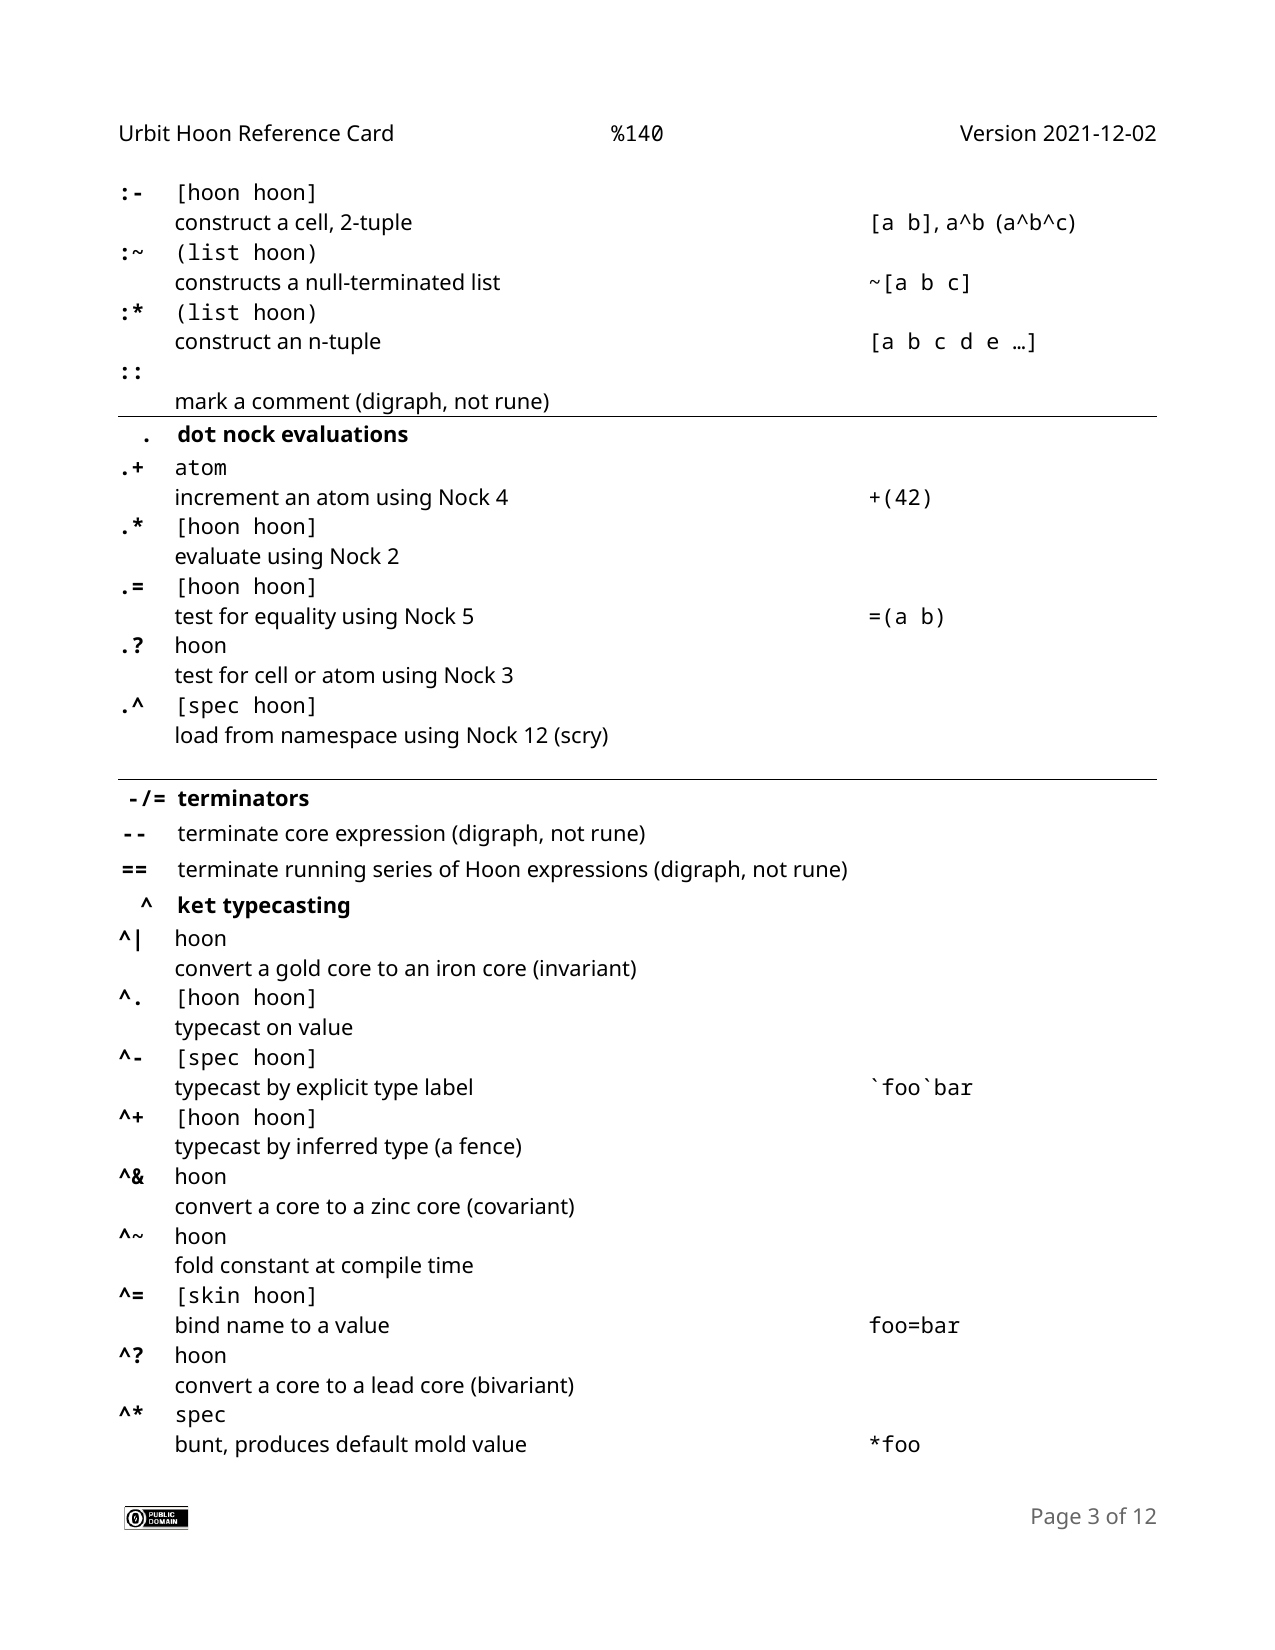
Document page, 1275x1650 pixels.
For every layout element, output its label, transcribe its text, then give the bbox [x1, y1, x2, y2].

table_cell [a b], a^b (a^b^c) [868, 207, 1157, 237]
table_cell .^ [118, 690, 174, 720]
table_cell :: [118, 356, 174, 386]
table_cell convert a core to a lead core (bivariant) [174, 1370, 1157, 1399]
table_cell -- [118, 815, 174, 851]
table_cell construct an n-tuple [174, 326, 868, 356]
table_cell -/= [118, 780, 174, 815]
table_cell +(42) [868, 481, 1157, 511]
table_cell [118, 660, 174, 690]
table_cell ^= [118, 1280, 174, 1310]
table_cell [118, 1191, 174, 1221]
table_cell [868, 452, 1157, 481]
table_cell hoon [174, 1221, 1157, 1251]
table_cell [118, 1370, 174, 1399]
table_cell :* [118, 297, 174, 326]
table_cell convert a gold core to an iron core (invariant) [174, 953, 1157, 982]
table_cell ^ [118, 887, 174, 923]
table_cell [hoon hoon] [174, 983, 1157, 1012]
table_cell [118, 207, 174, 237]
table_cell [118, 1072, 174, 1102]
table_cell test for equality using Nock 5 [174, 601, 868, 630]
table_cell =(a b) [868, 601, 1157, 630]
table_cell ^* [118, 1400, 174, 1429]
table_cell [118, 601, 174, 630]
table_cell [118, 1131, 174, 1161]
table_cell *foo [868, 1429, 1157, 1459]
table_cell [118, 720, 174, 749]
table_cell hoon [174, 630, 1157, 660]
table_cell hoon [174, 923, 1157, 953]
table_cell [spec hoon] [174, 690, 1157, 720]
table_cell hoon [174, 1340, 1157, 1370]
table_cell fold constant at compile time [174, 1251, 1157, 1280]
table_cell [118, 1310, 174, 1340]
table_cell [118, 481, 174, 511]
table_cell ^~ [118, 1221, 174, 1251]
table_cell [skin hoon] [174, 1280, 868, 1310]
table_cell `foo`bar [868, 1072, 1157, 1102]
table_cell .? [118, 630, 174, 660]
table_cell [868, 297, 1157, 326]
table_cell ^- [118, 1042, 174, 1072]
table_cell ket typecasting [174, 887, 1157, 923]
picture [124, 1506, 189, 1530]
table_cell (list hoon) [174, 237, 868, 267]
table_cell foo=bar [868, 1310, 1157, 1340]
table_cell atom [174, 452, 868, 481]
table_cell terminate running series of Hoon expressions (digraph, not rune) [174, 851, 1157, 887]
table_cell [hoon hoon] [174, 178, 868, 207]
table_cell .+ [118, 452, 174, 481]
table_cell spec [174, 1400, 1157, 1429]
table_cell constructs a null-terminated list [174, 267, 868, 297]
table_cell terminators [174, 780, 1157, 815]
table_cell [118, 1429, 174, 1459]
table_cell ^& [118, 1161, 174, 1191]
table_cell == [118, 851, 174, 887]
table_cell [868, 178, 1157, 207]
table_cell :- [118, 178, 174, 207]
table_cell ^+ [118, 1102, 174, 1131]
table_cell typecast by explicit type label [174, 1072, 868, 1102]
table_cell [hoon hoon] [174, 571, 868, 601]
table_cell .= [118, 571, 174, 601]
table_cell convert a core to a zinc core (covariant) [174, 1191, 1157, 1221]
table_cell :~ [118, 237, 174, 267]
table_cell typecast on value [174, 1012, 1157, 1042]
table_cell evaluate using Nock 2 [174, 541, 1157, 571]
table_cell ^? [118, 1340, 174, 1370]
table_cell bunt, produces default mold value [174, 1429, 868, 1459]
table_cell increment an atom using Nock 4 [174, 481, 868, 511]
table_cell [118, 750, 174, 779]
table_cell [868, 1042, 1157, 1072]
table_cell hoon [174, 1161, 1157, 1191]
table_cell terminate core expression (digraph, not rune) [174, 815, 1157, 851]
table_cell ~[a b c] [868, 267, 1157, 297]
table_cell load from namespace using Nock 12 (scry) [174, 720, 1157, 749]
table_cell [868, 237, 1157, 267]
table_cell . [118, 417, 174, 452]
table_cell typecast by inferred type (a fence) [174, 1131, 1157, 1161]
table_cell mark a comment (digraph, not rune) [174, 386, 1157, 416]
table_cell construct a cell, 2-tuple [174, 207, 868, 237]
table_cell [118, 1012, 174, 1042]
table_cell ^. [118, 983, 174, 1012]
table_cell [118, 541, 174, 571]
table_cell .* [118, 511, 174, 541]
table_cell [hoon hoon] [174, 1102, 1157, 1131]
table_cell dot nock evaluations [174, 417, 1157, 452]
table_cell [a b c d e …] [868, 326, 1157, 356]
table_cell test for cell or atom using Nock 3 [174, 660, 1157, 690]
table_cell (list hoon) [174, 297, 868, 326]
table_cell [118, 267, 174, 297]
table_cell bind name to a value [174, 1310, 868, 1340]
table_cell ^| [118, 923, 174, 953]
table_cell [174, 750, 1157, 779]
table_cell [868, 571, 1157, 601]
table_cell [118, 386, 174, 416]
table_cell [174, 356, 1157, 386]
table_cell [118, 326, 174, 356]
table_cell [118, 953, 174, 982]
table_cell [118, 1251, 174, 1280]
table_cell [868, 1280, 1157, 1310]
table_cell [hoon hoon] [174, 511, 1157, 541]
table_cell [spec hoon] [174, 1042, 868, 1072]
